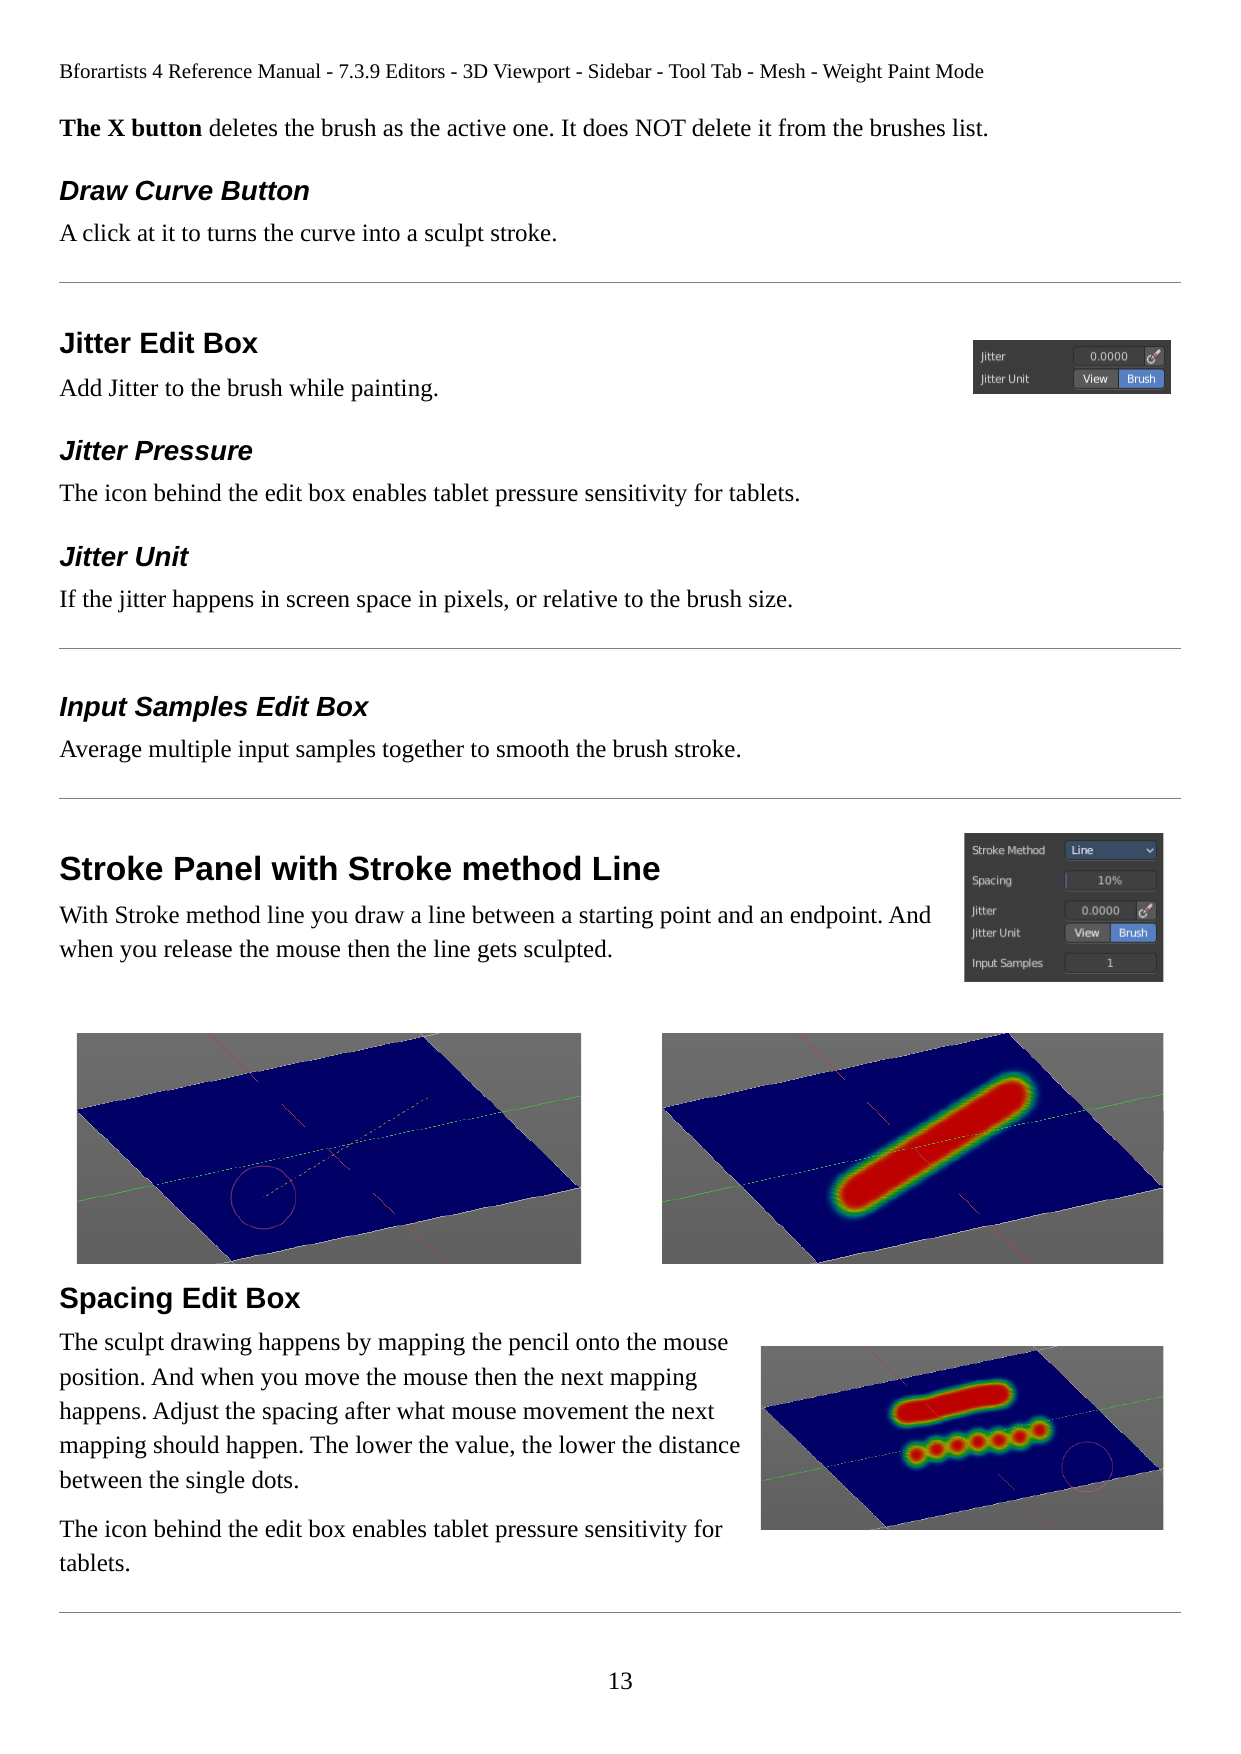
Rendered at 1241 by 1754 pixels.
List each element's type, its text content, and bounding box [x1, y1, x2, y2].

text Add Jitter to the brush while painting. [59, 373, 1181, 401]
picture [662, 1033, 1164, 1264]
picture [76, 1033, 582, 1264]
subtitle Jitter Unit [59, 540, 1181, 572]
subtitle Draw Curve Button [59, 174, 1181, 206]
picture [973, 340, 1171, 394]
subtitle Stroke Panel with Stroke method Line [59, 849, 964, 887]
text The sculpt drawing happens by mapping the pencil onto the mouse position. And when you move the mouse then the next mapping happens. Adjust the spacing after what mouse movement the next mapping should happen. The lower the value, the lower the distance between the single dots. [59, 1327, 1181, 1494]
text With Stroke method line you draw a line between a starting point and an endpoint. And when you release the mouse then the line gets sculpted. [59, 900, 964, 963]
subtitle Spacing Edit Box [59, 1264, 1181, 1314]
subtitle Jitter Edit Box [59, 326, 1181, 360]
text A click at it to turns the curve into a sculpt stroke. [59, 218, 1181, 247]
subtitle Jitter Pressure [59, 434, 1181, 466]
subtitle Input Samples Edit Box [59, 690, 1181, 722]
text The icon behind the edit box enables tablet pressure sensitivity for tablets. [59, 1514, 1181, 1577]
text The icon behind the edit box enables tablet pressure sensitivity for tablets. [59, 478, 1181, 507]
picture [964, 833, 1164, 982]
text The X button deletes the brush as the active one. It does NOT delete it from the brushes list. [59, 113, 1181, 141]
text Average multiple input samples together to smooth the brush stroke. [59, 734, 1181, 763]
picture [760, 1346, 1164, 1530]
text If the jitter happens in screen space in pixels, or relative to the brush size. [59, 584, 1181, 613]
